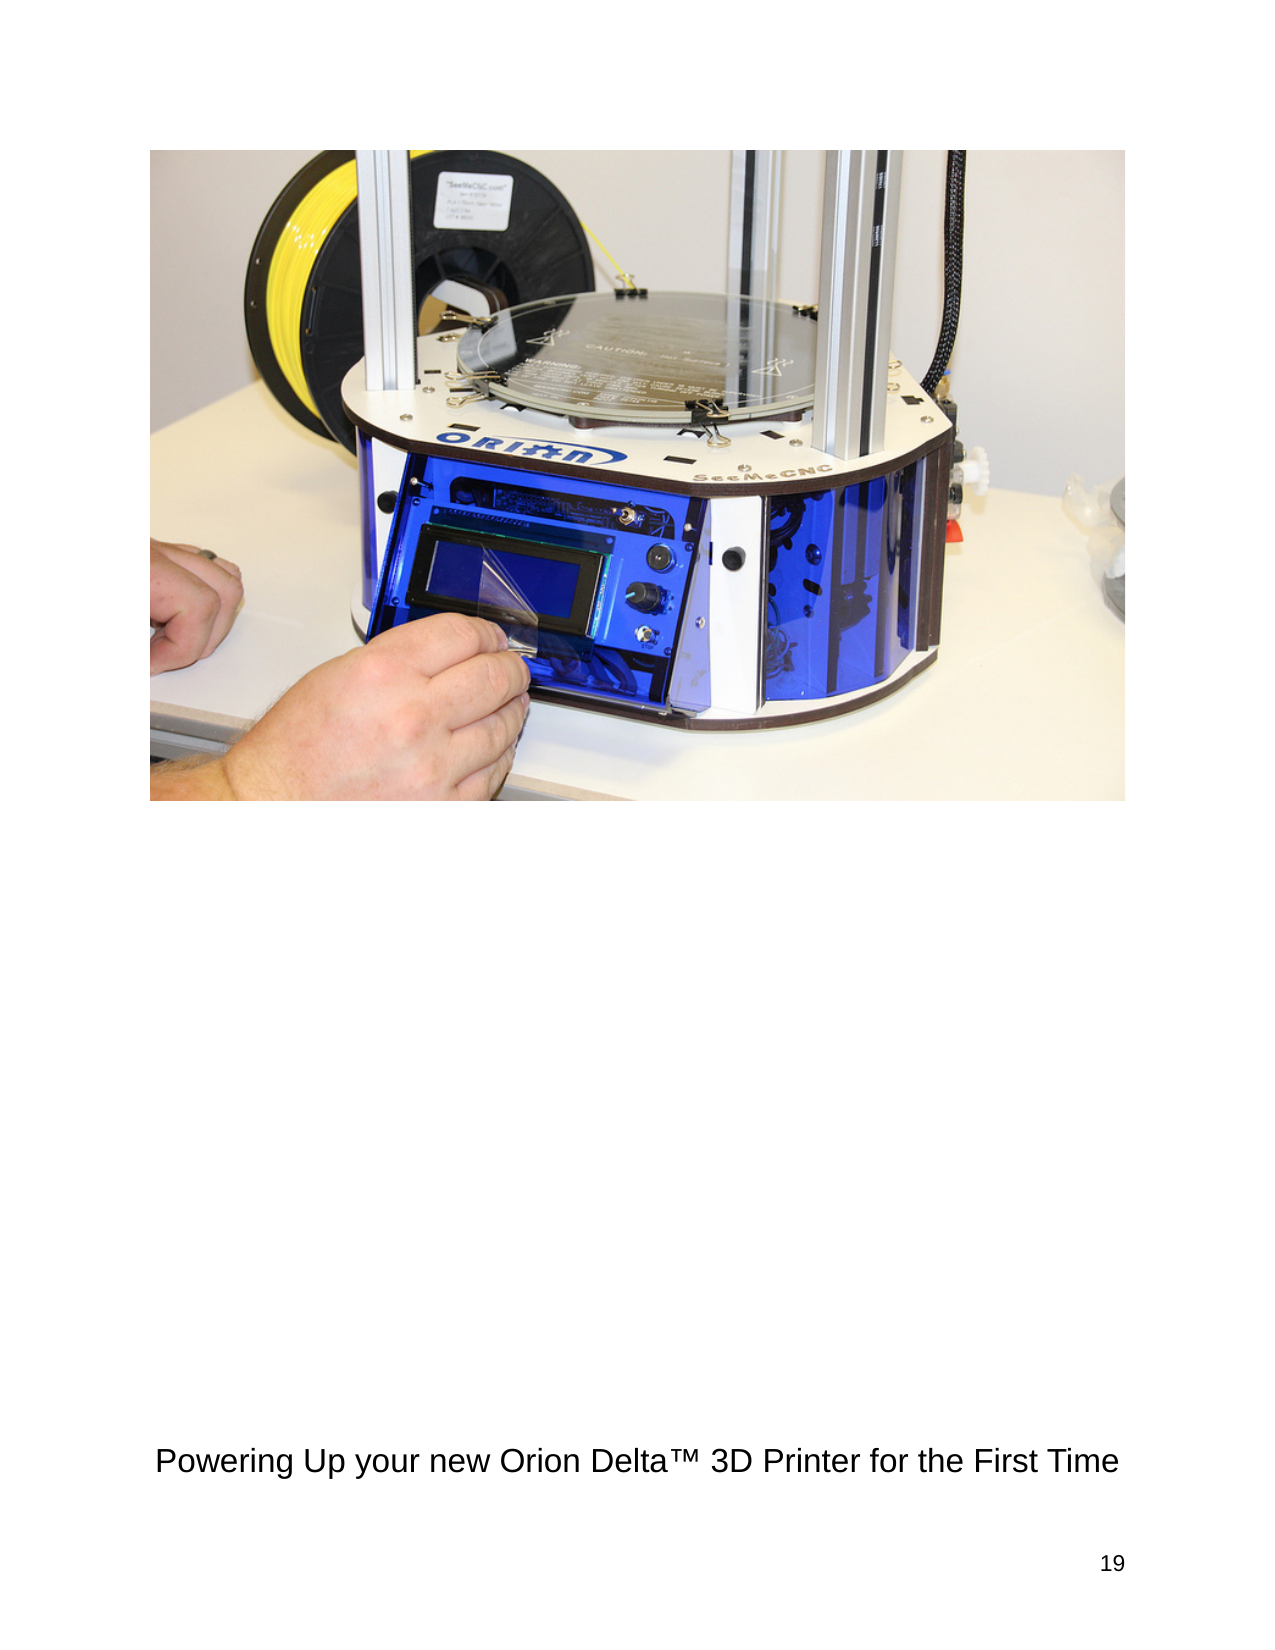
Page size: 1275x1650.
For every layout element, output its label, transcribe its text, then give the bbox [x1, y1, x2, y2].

subtitle Powering Up your new Orion Delta™ 3D Printer for the First Time [150, 1442, 1125, 1479]
picture [150, 150, 1125, 801]
